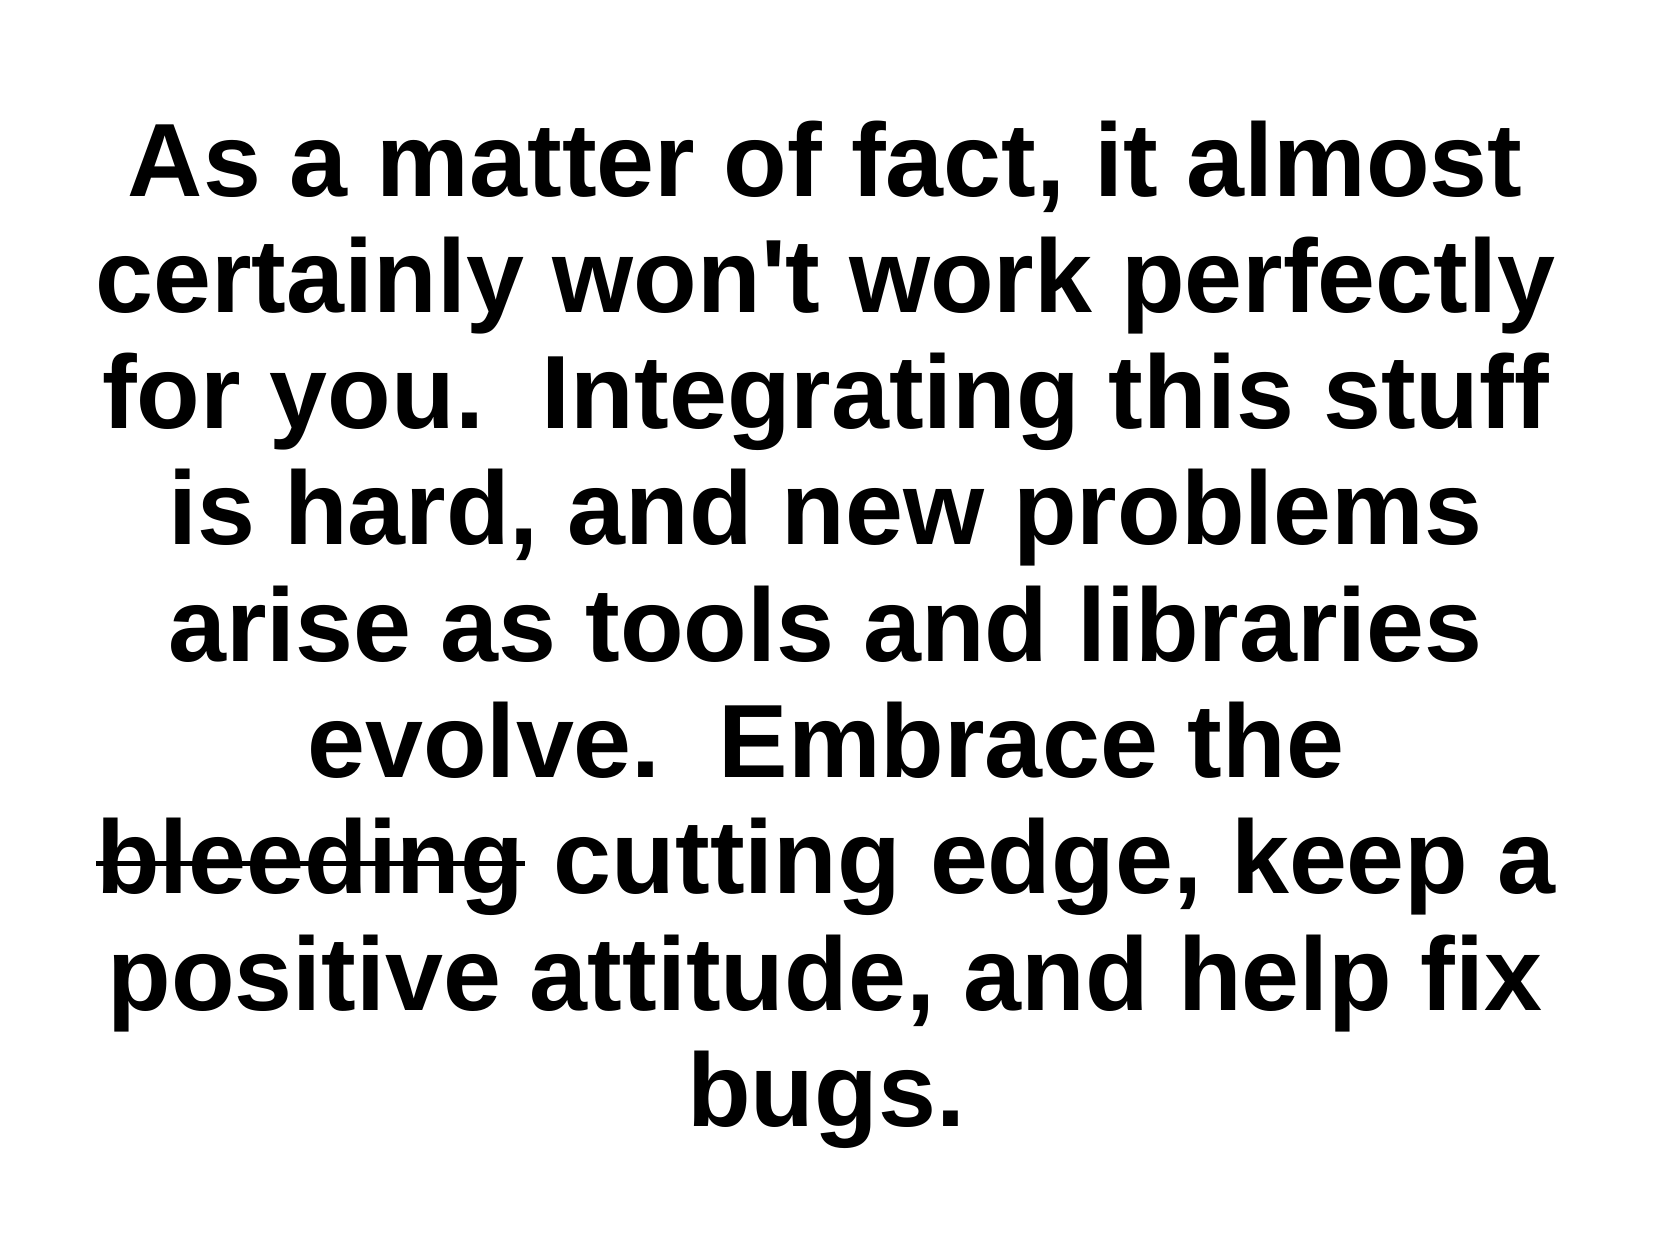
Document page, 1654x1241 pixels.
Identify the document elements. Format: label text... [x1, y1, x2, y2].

title As a matter of fact, it almost certainly won't work perfectly for you. Integrating this stuff is hard, and new problems arise as tools and libraries evolve. Embrace the bleeding cutting edge, keep a positive attitude, and help fix bugs. [82, 49, 1571, 1201]
